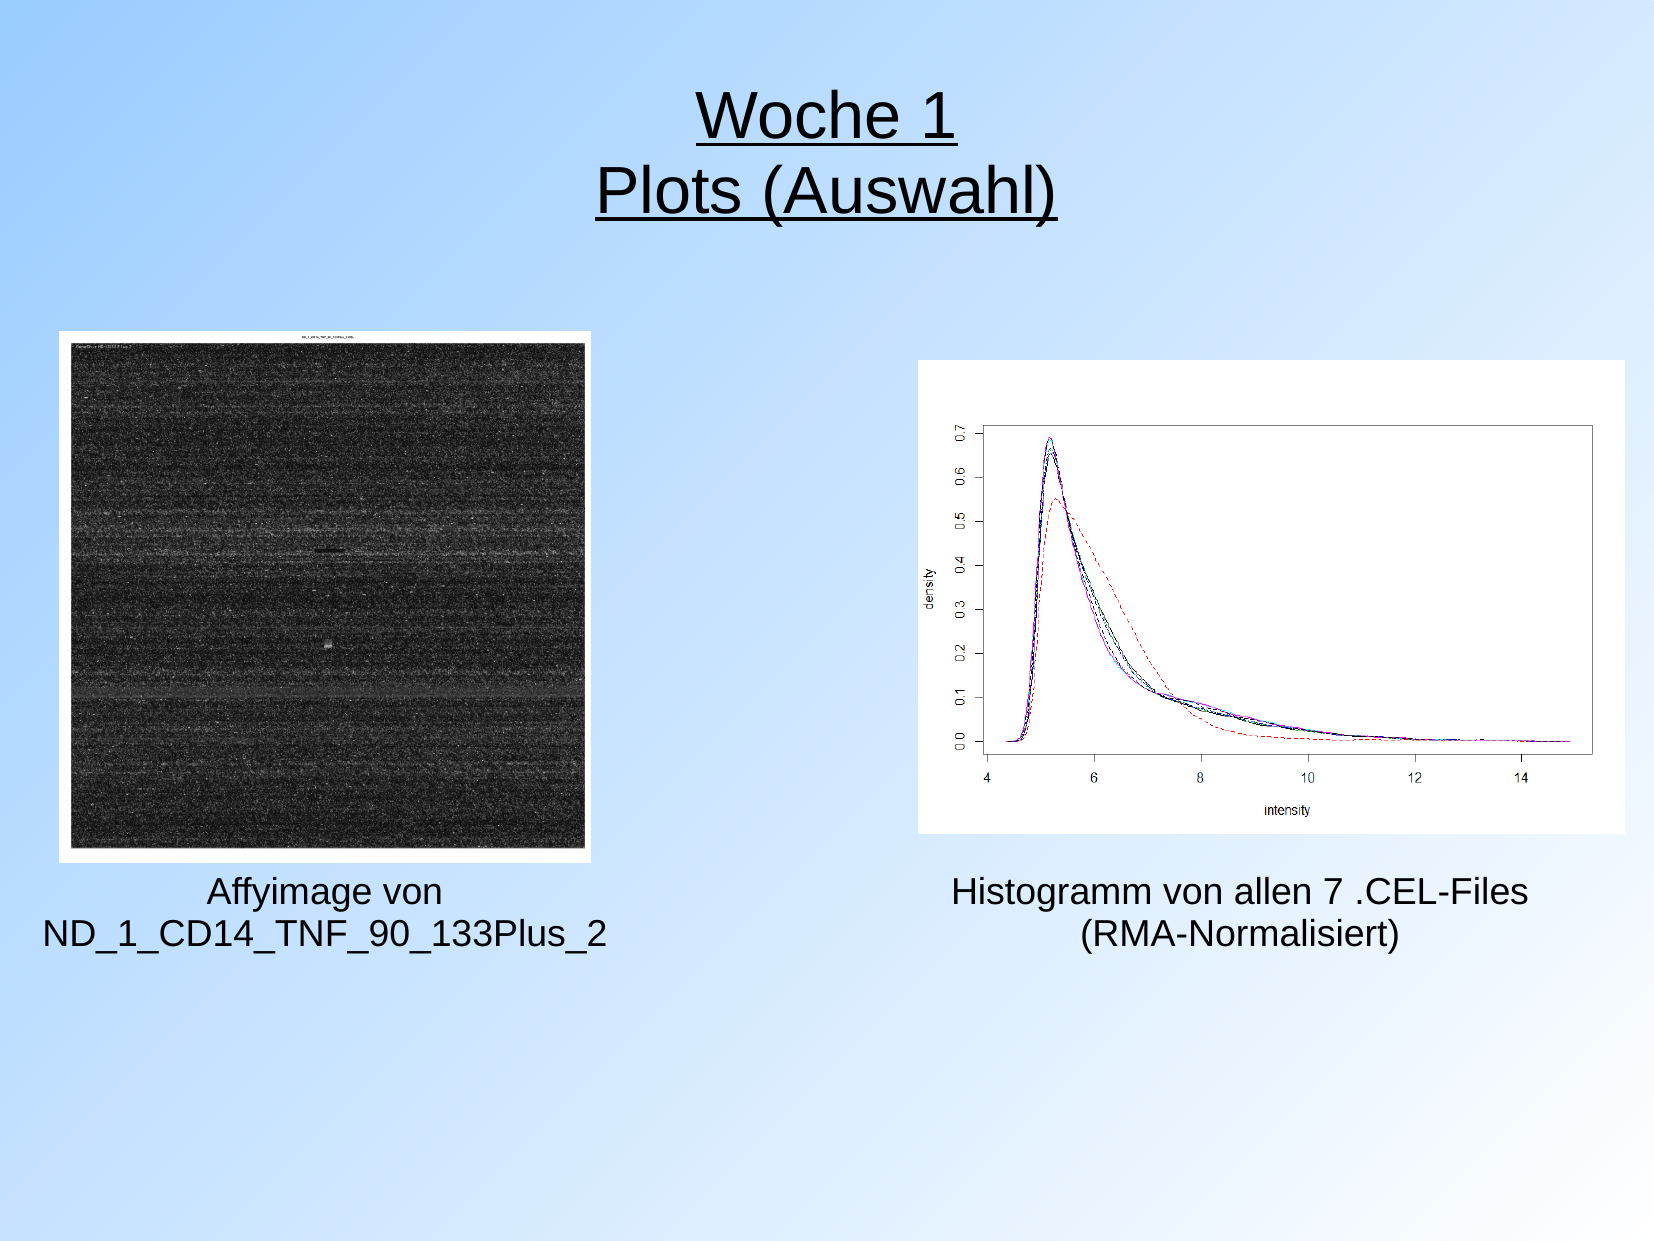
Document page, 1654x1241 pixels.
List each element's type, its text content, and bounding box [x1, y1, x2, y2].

picture [59, 331, 591, 862]
picture [918, 360, 1625, 834]
text_box Affyimage von ND_1_CD14_TNF_90_133Plus_2 [0, 862, 650, 1004]
title Woche 1 Plots (Auswahl) [82, 49, 1571, 257]
text_box Histogramm von allen 7 .CEL-Files (RMA-Normalisiert) [885, 862, 1595, 962]
